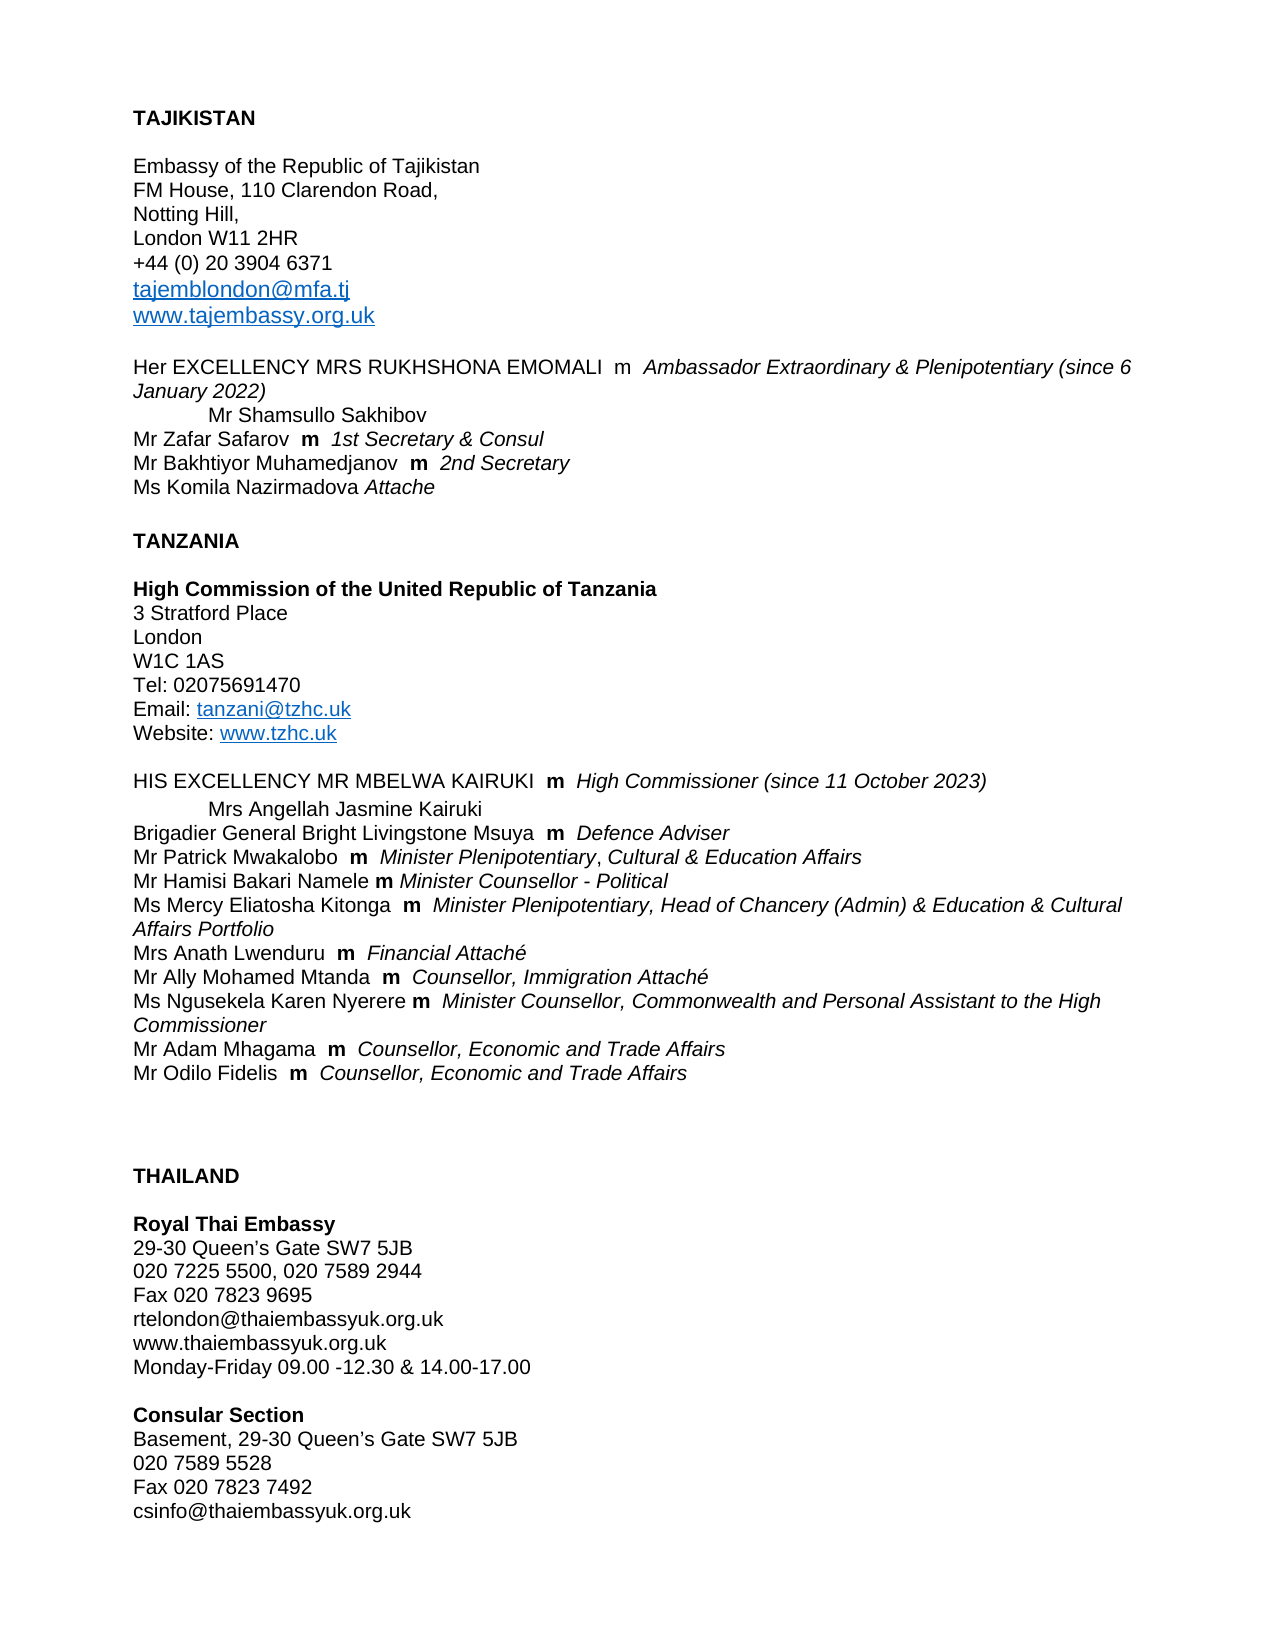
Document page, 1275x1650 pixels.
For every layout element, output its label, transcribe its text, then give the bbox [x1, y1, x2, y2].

text Fax 020 7823 7492 [133, 1475, 1181, 1499]
text Website: www.tzhc.uk [133, 721, 1181, 744]
text Mr Adam Mhagama m Counsellor, Economic and Trade Affairs [133, 1037, 1181, 1061]
text Tel: 02075691470 [133, 673, 1181, 697]
text London [133, 625, 1181, 649]
text Her EXCELLENCY MRS RUKHSHONA EMOMALI m Ambassador Extraordinary & Plenipotentiary (since 6 January 2022) [133, 355, 1181, 403]
text csinfo@thaiembassyuk.org.uk [133, 1499, 1181, 1523]
text Fax 020 7823 9695 [133, 1283, 1181, 1307]
subtitle Consular Section [133, 1403, 1181, 1427]
text Email: tanzani@tzhc.uk [133, 697, 1181, 721]
text rtelondon@thaiembassyuk.org.uk [133, 1307, 1181, 1331]
text Mrs Anath Lwenduru m Financial Attaché [133, 941, 1181, 965]
text TANZANIA [133, 529, 1181, 553]
text London W11 2HR [133, 225, 1181, 249]
text Ms Mercy Eliatosha Kitonga m Minister Plenipotentiary, Head of Chancery (Admin) & Education & Cultural Affairs Portfolio [133, 893, 1181, 941]
text High Commission of the United Republic of Tanzania [133, 577, 1181, 601]
text www.thaiembassyuk.org.uk [133, 1331, 1181, 1355]
text 020 7225 5500, 020 7589 2944 [133, 1259, 1181, 1283]
text Mr Bakhtiyor Muhamedjanov m 2nd Secretary [133, 451, 1181, 474]
text www.tajembassy.org.uk [133, 302, 1181, 328]
subtitle Royal Thai Embassy [133, 1211, 1181, 1235]
text Mr Hamisi Bakari Namele m Minister Counsellor - Political [133, 869, 1181, 893]
text 020 7589 5528 [133, 1451, 1181, 1475]
text HIS EXCELLENCY MR MBELWA KAIRUKI m High Commissioner (since 11 October 2023) [133, 768, 1181, 792]
text Mr Zafar Safarov m 1st Secretary & Consul [133, 427, 1181, 451]
text TAJIKISTAN [133, 106, 1181, 129]
text W1C 1AS [133, 649, 1181, 673]
text Mr Shamsullo Sakhibov [133, 403, 1181, 427]
text Basement, 29-30 Queen’s Gate SW7 5JB [133, 1427, 1181, 1451]
text FM House, 110 Clarendon Road, [133, 177, 1181, 201]
text tajemblondon@mfa.tj [133, 276, 1181, 302]
text Embassy of the Republic of Tajikistan [133, 153, 1181, 177]
text Ms Komila Nazirmadova Attache [133, 474, 1181, 498]
text +44 (0) 20 3904 6371 [133, 249, 1181, 276]
text Ms Ngusekela Karen Nyerere m Minister Counsellor, Commonwealth and Personal Assistant to the High Commissioner [133, 989, 1181, 1037]
text Monday-Friday 09.00 -12.30 & 14.00-17.00 [133, 1355, 1181, 1379]
text Brigadier General Bright Livingstone Msuya m Defence Adviser [133, 821, 1181, 845]
text Mrs Angellah Jasmine Kairuki [133, 792, 1181, 821]
text Mr Patrick Mwakalobo m Minister Plenipotentiary, Cultural & Education Affairs [133, 845, 1181, 869]
text Notting Hill, [133, 201, 1181, 225]
text THAILAND [133, 1163, 1181, 1187]
text 29-30 Queen’s Gate SW7 5JB [133, 1235, 1181, 1259]
text Mr Odilo Fidelis m Counsellor, Economic and Trade Affairs [133, 1061, 1181, 1085]
text Mr Ally Mohamed Mtanda m Counsellor, Immigration Attaché [133, 965, 1181, 989]
text 3 Stratford Place [133, 601, 1181, 625]
